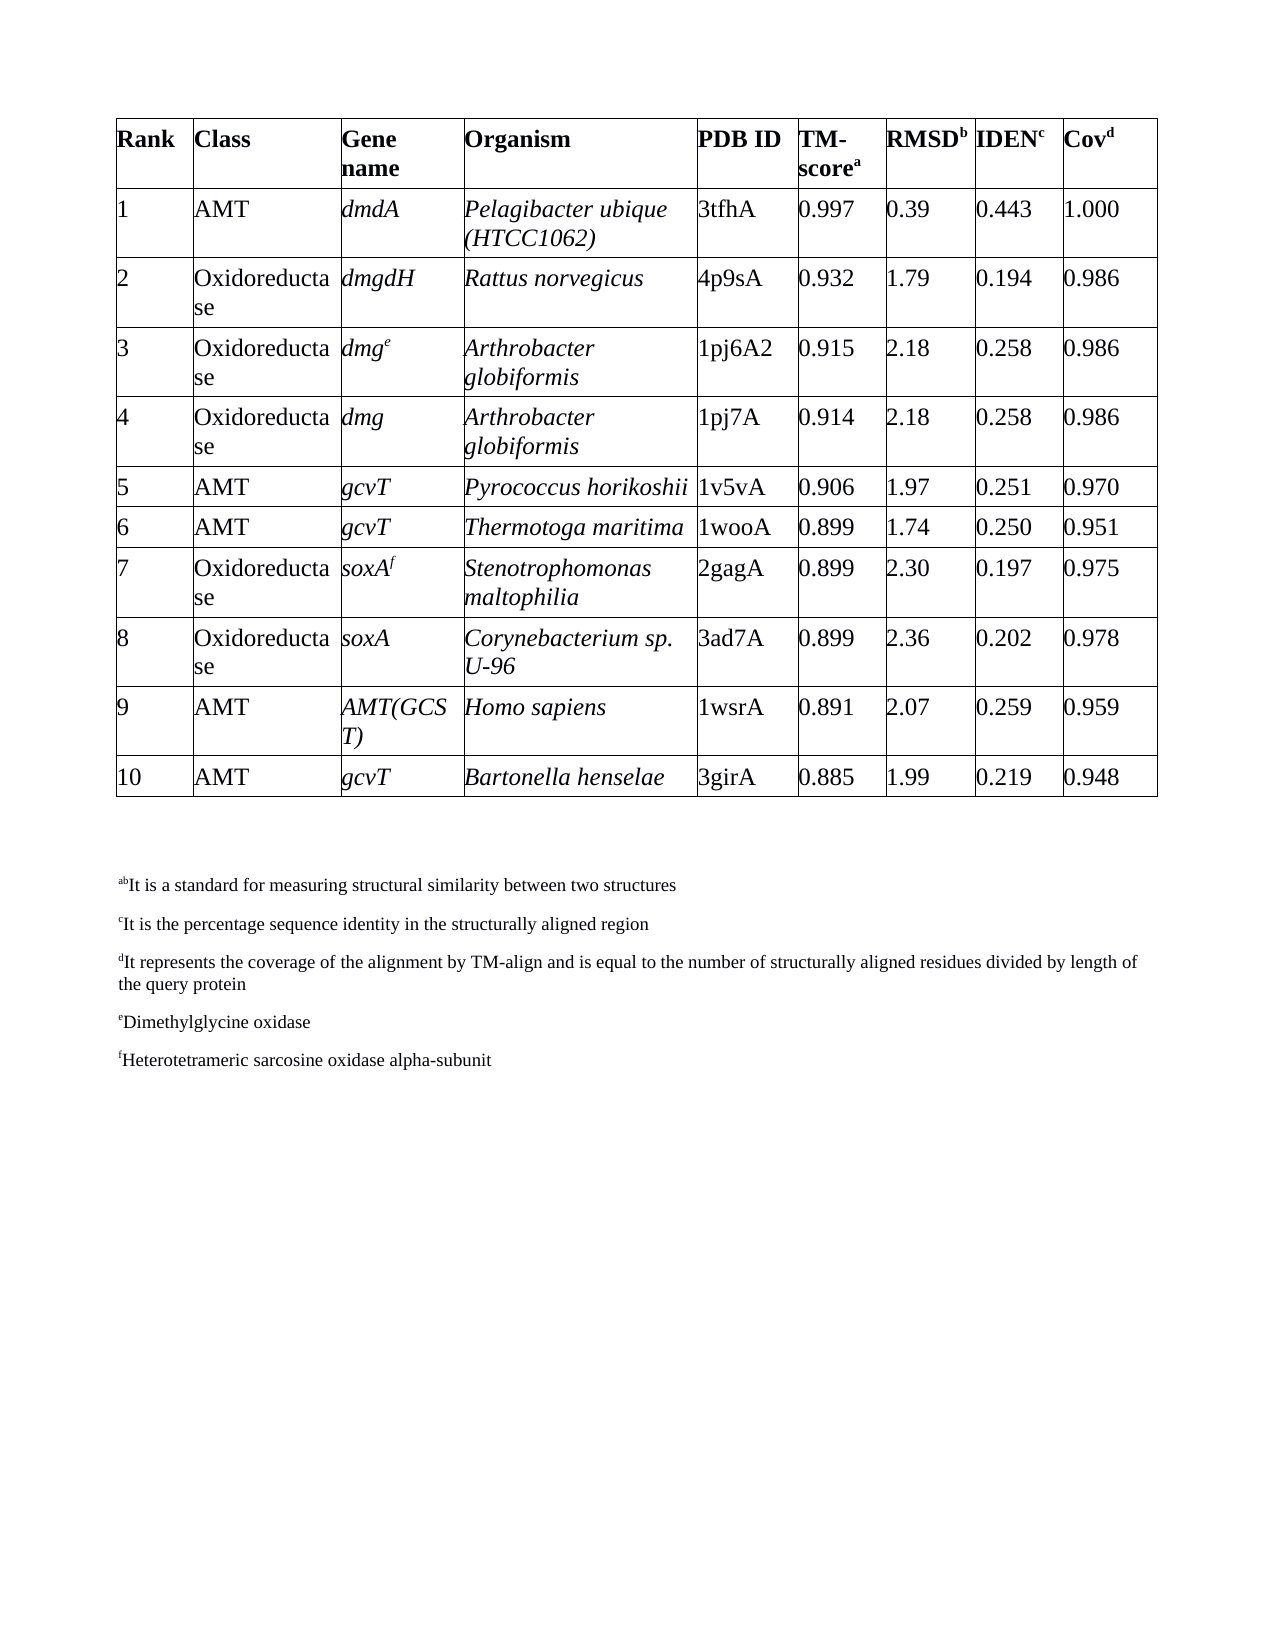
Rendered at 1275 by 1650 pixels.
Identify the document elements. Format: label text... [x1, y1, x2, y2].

table_cell AMT [194, 189, 341, 257]
text abIt is a standard for measuring structural similarity between two structures [118, 874, 1157, 896]
table_cell 2.07 [887, 687, 975, 755]
table_cell gcvT [342, 756, 464, 796]
table_cell 2gagA [698, 548, 798, 616]
table_cell soxA [342, 618, 464, 686]
table_cell Corynebacterium sp. U-96 [465, 618, 697, 686]
text fHeterotetrameric sarcosine oxidase alpha-subunit [118, 1049, 1157, 1070]
table_cell 0.978 [1064, 618, 1157, 686]
table_cell 2.36 [887, 618, 975, 686]
table_cell 0.899 [799, 507, 886, 547]
table_cell 0.258 [976, 328, 1063, 396]
table_cell 0.885 [799, 756, 886, 796]
table_cell Oxidoreductase [194, 397, 341, 466]
table_cell Thermotoga maritima [465, 507, 697, 547]
table_cell dmdA [342, 189, 464, 257]
table_cell 0.970 [1064, 467, 1157, 506]
table_header Covd [1064, 119, 1157, 188]
table_cell 0.975 [1064, 548, 1157, 616]
table_cell AMT(GCST) [342, 687, 464, 755]
table_cell Oxidoreductase [194, 618, 341, 686]
table_cell 3girA [698, 756, 798, 796]
table_header PDB ID [698, 119, 798, 188]
table_cell 1pj6A2 [698, 328, 798, 396]
table_cell 0.986 [1064, 258, 1157, 327]
table_header Gene name [342, 119, 464, 188]
table_cell 1.97 [887, 467, 975, 506]
table_cell Bartonella henselae [465, 756, 697, 796]
table_cell 1 [117, 189, 193, 257]
table_cell 0.899 [799, 618, 886, 686]
table_cell Oxidoreductase [194, 328, 341, 396]
table_cell soxAf [342, 548, 464, 616]
table_cell 2.18 [887, 328, 975, 396]
table_cell 2.30 [887, 548, 975, 616]
table_cell 0.251 [976, 467, 1063, 506]
table_cell 0.997 [799, 189, 886, 257]
table_cell 0.948 [1064, 756, 1157, 796]
table_cell Rattus norvegicus [465, 258, 697, 327]
text cIt is the percentage sequence identity in the structurally aligned region [118, 913, 1157, 934]
table_cell 3 [117, 328, 193, 396]
table_header Organism [465, 119, 697, 188]
table_cell dmg [342, 397, 464, 466]
table_cell 3ad7A [698, 618, 798, 686]
table_cell 0.914 [799, 397, 886, 466]
table_cell 1pj7A [698, 397, 798, 466]
table_cell 7 [117, 548, 193, 616]
table_cell 0.202 [976, 618, 1063, 686]
table_header RMSDb [887, 119, 975, 188]
text dIt represents the coverage of the alignment by TM-align and is equal to the number of structurally aligned residues divided by length of the query protein [118, 951, 1157, 994]
table_cell 1wooA [698, 507, 798, 547]
table_cell Pyrococcus horikoshii [465, 467, 697, 506]
table_cell 0.259 [976, 687, 1063, 755]
table_cell AMT [194, 507, 341, 547]
table_cell Oxidoreductase [194, 258, 341, 327]
table_cell Stenotrophomonas maltophilia [465, 548, 697, 616]
table_cell 0.39 [887, 189, 975, 257]
table_cell 0.932 [799, 258, 886, 327]
table_cell 10 [117, 756, 193, 796]
table_cell 0.986 [1064, 328, 1157, 396]
table_cell 0.197 [976, 548, 1063, 616]
table_cell 0.891 [799, 687, 886, 755]
table_cell 9 [117, 687, 193, 755]
table_cell 0.219 [976, 756, 1063, 796]
table_cell 1.79 [887, 258, 975, 327]
table_header Rank [117, 119, 193, 188]
table_cell gcvT [342, 467, 464, 506]
table_header IDENc [976, 119, 1063, 188]
table_cell AMT [194, 687, 341, 755]
table_cell dmgdH [342, 258, 464, 327]
table_cell 5 [117, 467, 193, 506]
table_cell 4p9sA [698, 258, 798, 327]
table_cell 0.258 [976, 397, 1063, 466]
table_cell 3tfhA [698, 189, 798, 257]
table_cell 2 [117, 258, 193, 327]
table_cell 0.986 [1064, 397, 1157, 466]
table_cell gcvT [342, 507, 464, 547]
table_cell 6 [117, 507, 193, 547]
table_cell AMT [194, 756, 341, 796]
table_cell 1.000 [1064, 189, 1157, 257]
table_cell 2.18 [887, 397, 975, 466]
table_cell 0.906 [799, 467, 886, 506]
table_cell 8 [117, 618, 193, 686]
table_cell 0.899 [799, 548, 886, 616]
table_cell 1v5vA [698, 467, 798, 506]
table_cell 0.951 [1064, 507, 1157, 547]
table_header TM-scorea [799, 119, 886, 188]
table_header Class [194, 119, 341, 188]
table_cell Pelagibacter ubique (HTCC1062) [465, 189, 697, 257]
table_cell Homo sapiens [465, 687, 697, 755]
table_cell AMT [194, 467, 341, 506]
table_cell dmge [342, 328, 464, 396]
table_cell 0.915 [799, 328, 886, 396]
table_cell Oxidoreductase [194, 548, 341, 616]
table_cell 4 [117, 397, 193, 466]
table_cell 1.99 [887, 756, 975, 796]
table_cell 1wsrA [698, 687, 798, 755]
table_cell 0.443 [976, 189, 1063, 257]
table_cell 0.194 [976, 258, 1063, 327]
table_cell 1.74 [887, 507, 975, 547]
table_cell 0.250 [976, 507, 1063, 547]
text eDimethylglycine oxidase [118, 1011, 1157, 1032]
table_cell Arthrobacter globiformis [465, 328, 697, 396]
table_cell Arthrobacter globiformis [465, 397, 697, 466]
table_cell 0.959 [1064, 687, 1157, 755]
